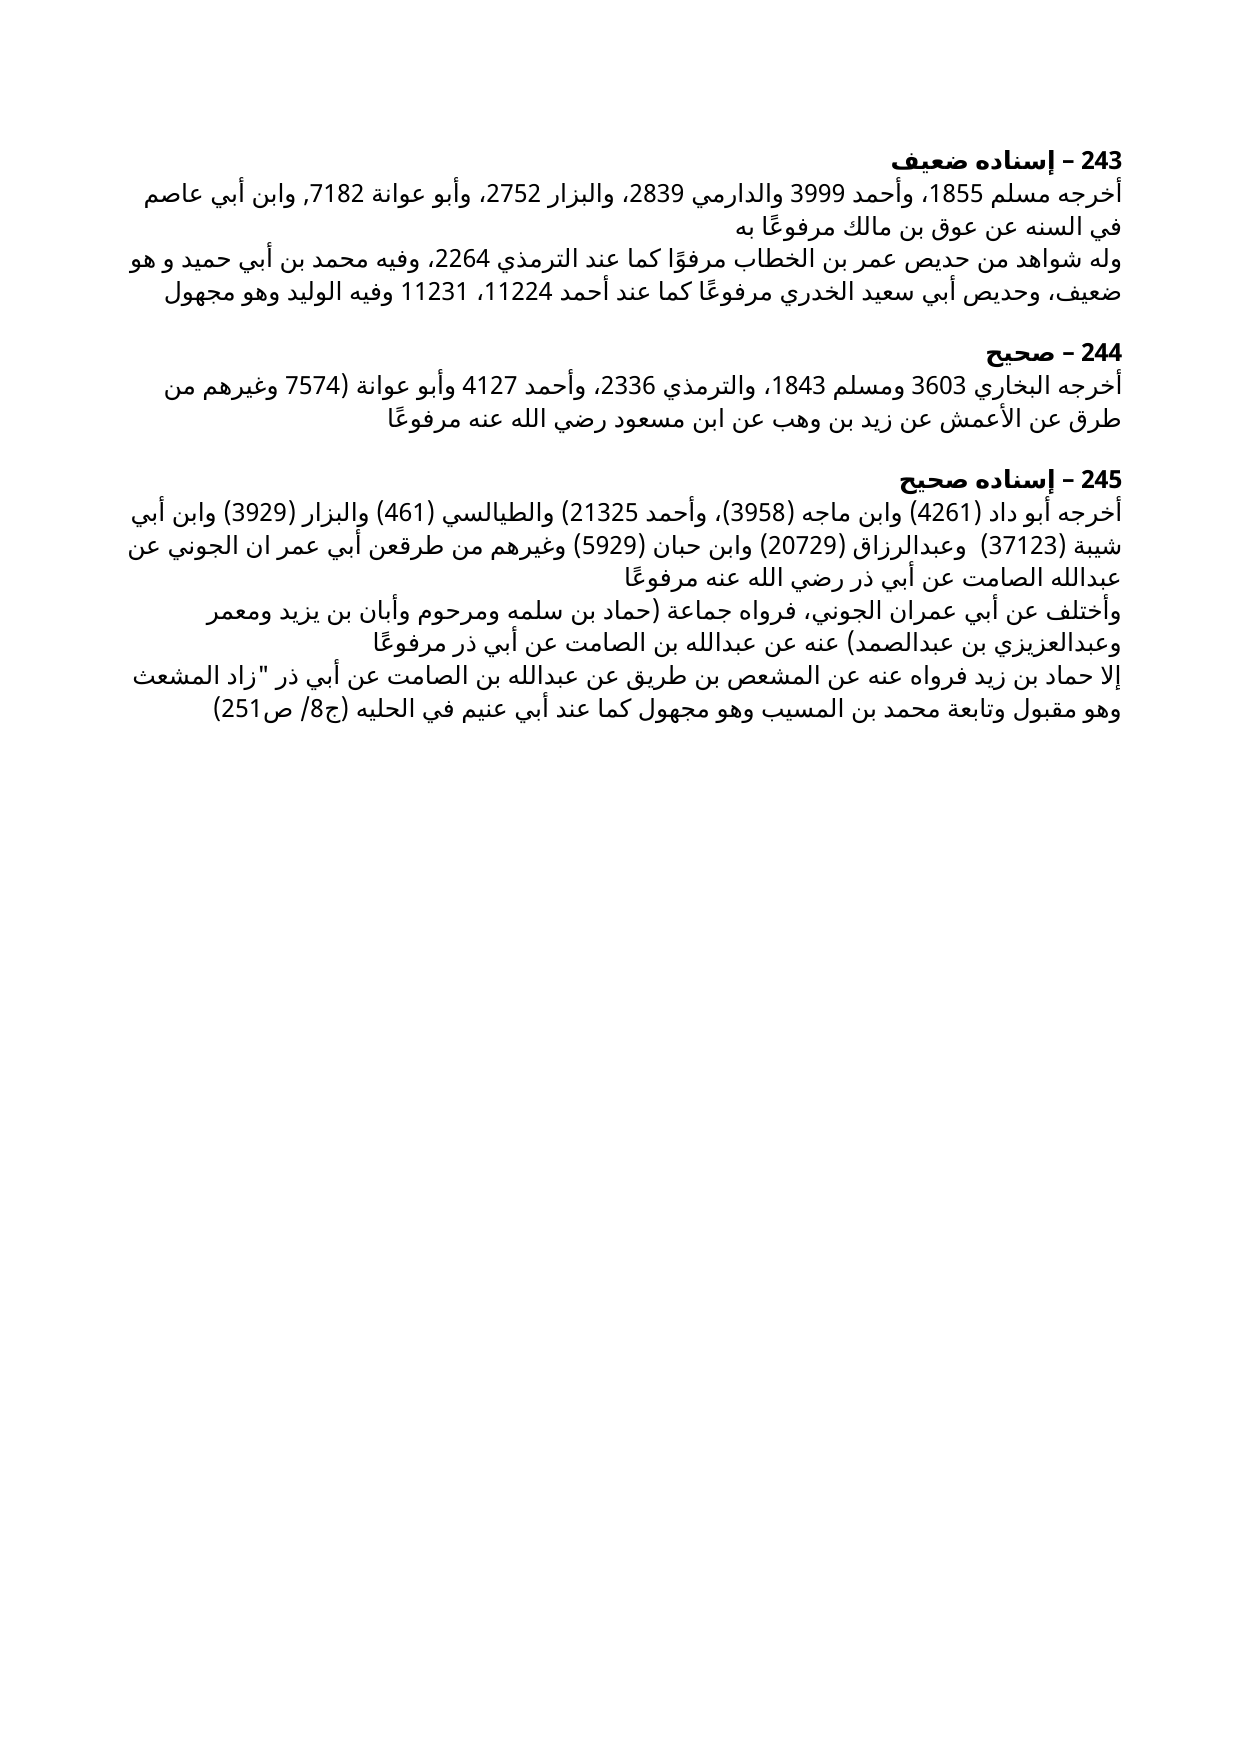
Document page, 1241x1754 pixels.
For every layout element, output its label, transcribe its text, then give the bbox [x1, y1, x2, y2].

text إلا حماد بن زيد فرواه عنه عن المشعص بن طريق عن عبدالله بن الصامت عن أبي ذر "زاد المشعث وهو مقبول وتابعة محمد بن المسيب وهو مجهول كما عند أبي عنيم في الحليه (ج8/ ص251) [118, 662, 1122, 727]
text 245 – إسناده صحيح [118, 466, 1122, 499]
text وله شواهد من حديص عمر بن الخطاب مرفوًا كما عند الترمذي 2264، وفيه محمد بن أبي حميد و هو ضعيف، وحديص أبي سعيد الخدري مرفوعًا كما عند أحمد 11224، 11231 وفيه الوليد وهو مجهول [118, 245, 1122, 310]
text أخرجه البخاري 3603 ومسلم 1843، والترمذي 2336، وأحمد 4127 وأبو عوانة (7574 وغيرهم من طرق عن الأعمش عن زيد بن وهب عن ابن مسعود رضي الله عنه مرفوعًا [118, 372, 1122, 437]
text أخرجه مسلم 1855، وأحمد 3999 والدارمي 2839، والبزار 2752، وأبو عوانة 7182, وابن أبي عاصم في السنه عن عوق بن مالك مرفوعًا به [118, 180, 1122, 245]
text وأختلف عن أبي عمران الجوني، فرواه جماعة (حماد بن سلمه ومرحوم وأبان بن يزيد ومعمر وعبدالعزيزي بن عبدالصمد) عنه عن عبدالله بن الصامت عن أبي ذر مرفوعًا [118, 597, 1122, 662]
text 244 – صحيح [118, 339, 1122, 372]
text 243 – إسناده ضعيف [118, 147, 1122, 180]
text أخرجه أبو داد (4261) وابن ماجه (3958)، وأحمد 21325) والطيالسي (461) والبزار (3929) وابن أبي شيبة (37123) وعبدالرزاق (20729) وابن حبان (5929) وغيرهم من طرقعن أبي عمر ان الجوني عن عبدالله الصامت عن أبي ذر رضي الله عنه مرفوعًا [118, 499, 1122, 597]
